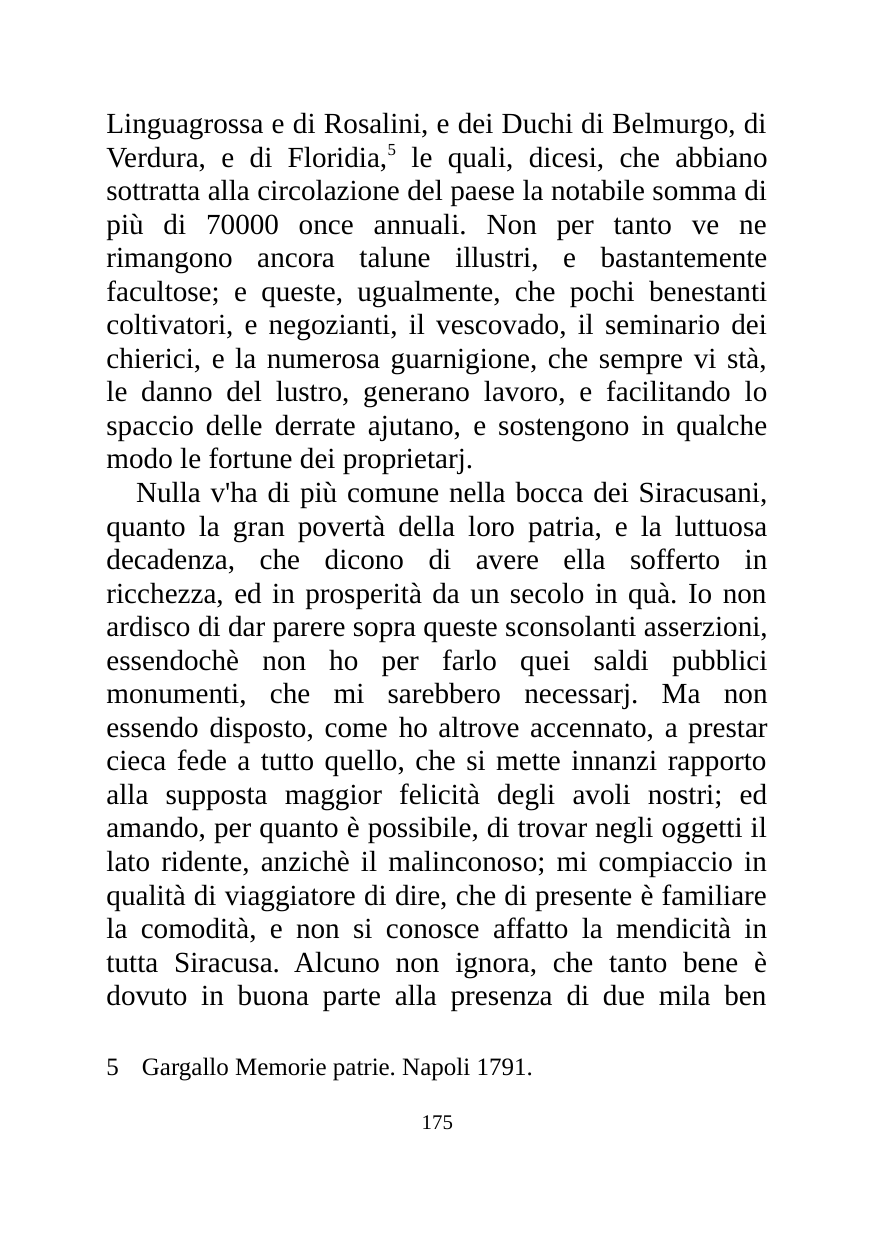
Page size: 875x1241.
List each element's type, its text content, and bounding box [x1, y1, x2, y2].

text Nulla v'ha di più comune nella bocca dei Siracusani, quanto la gran povertà della loro patria, e la luttuosa decadenza, che dicono di avere ella sofferto in ricchezza, ed in prosperità da un secolo in quà. Io non ardisco di dar parere sopra queste sconsolanti asserzioni, essendochè non ho per farlo quei saldi pubblici monumenti, che mi sarebbero necessarj. Ma non essendo disposto, come ho altrove accennato, a prestar cieca fede a tutto quello, che si mette innanzi rapporto alla supposta maggior felicità degli avoli nostri; ed amando, per quanto è possibile, di trovar negli oggetti il lato ridente, anzichè il malinconoso; mi compiaccio in qualità di viaggiatore di dire, che di presente è familiare la comodità, e non si conosce affatto la mendicità in tutta Siracusa. Alcuno non ignora, che tanto bene è dovuto in buona parte alla presenza di due mila ben [106, 475, 768, 1012]
text Gargallo Memorie patrie. Napoli 1791. [106, 1052, 768, 1080]
text Linguagrossa e di Rosalini, e dei Duchi di Belmurgo, di Verdura, e di Floridia, le quali, dicesi, che abbiano sottratta alla circolazione del paese la notabile somma di più di 70000 once annuali. Non per tanto ve ne rimangono ancora talune illustri, e bastantemente facultose; e queste, ugualmente, che pochi benestanti coltivatori, e negozianti, il vescovado, il seminario dei chierici, e la numerosa guarnigione, che sempre vi stà, le danno del lustro, generano lavoro, e facilitando lo spaccio delle derrate ajutano, e sostengono in qualche modo le fortune dei proprietarj. [106, 106, 768, 475]
